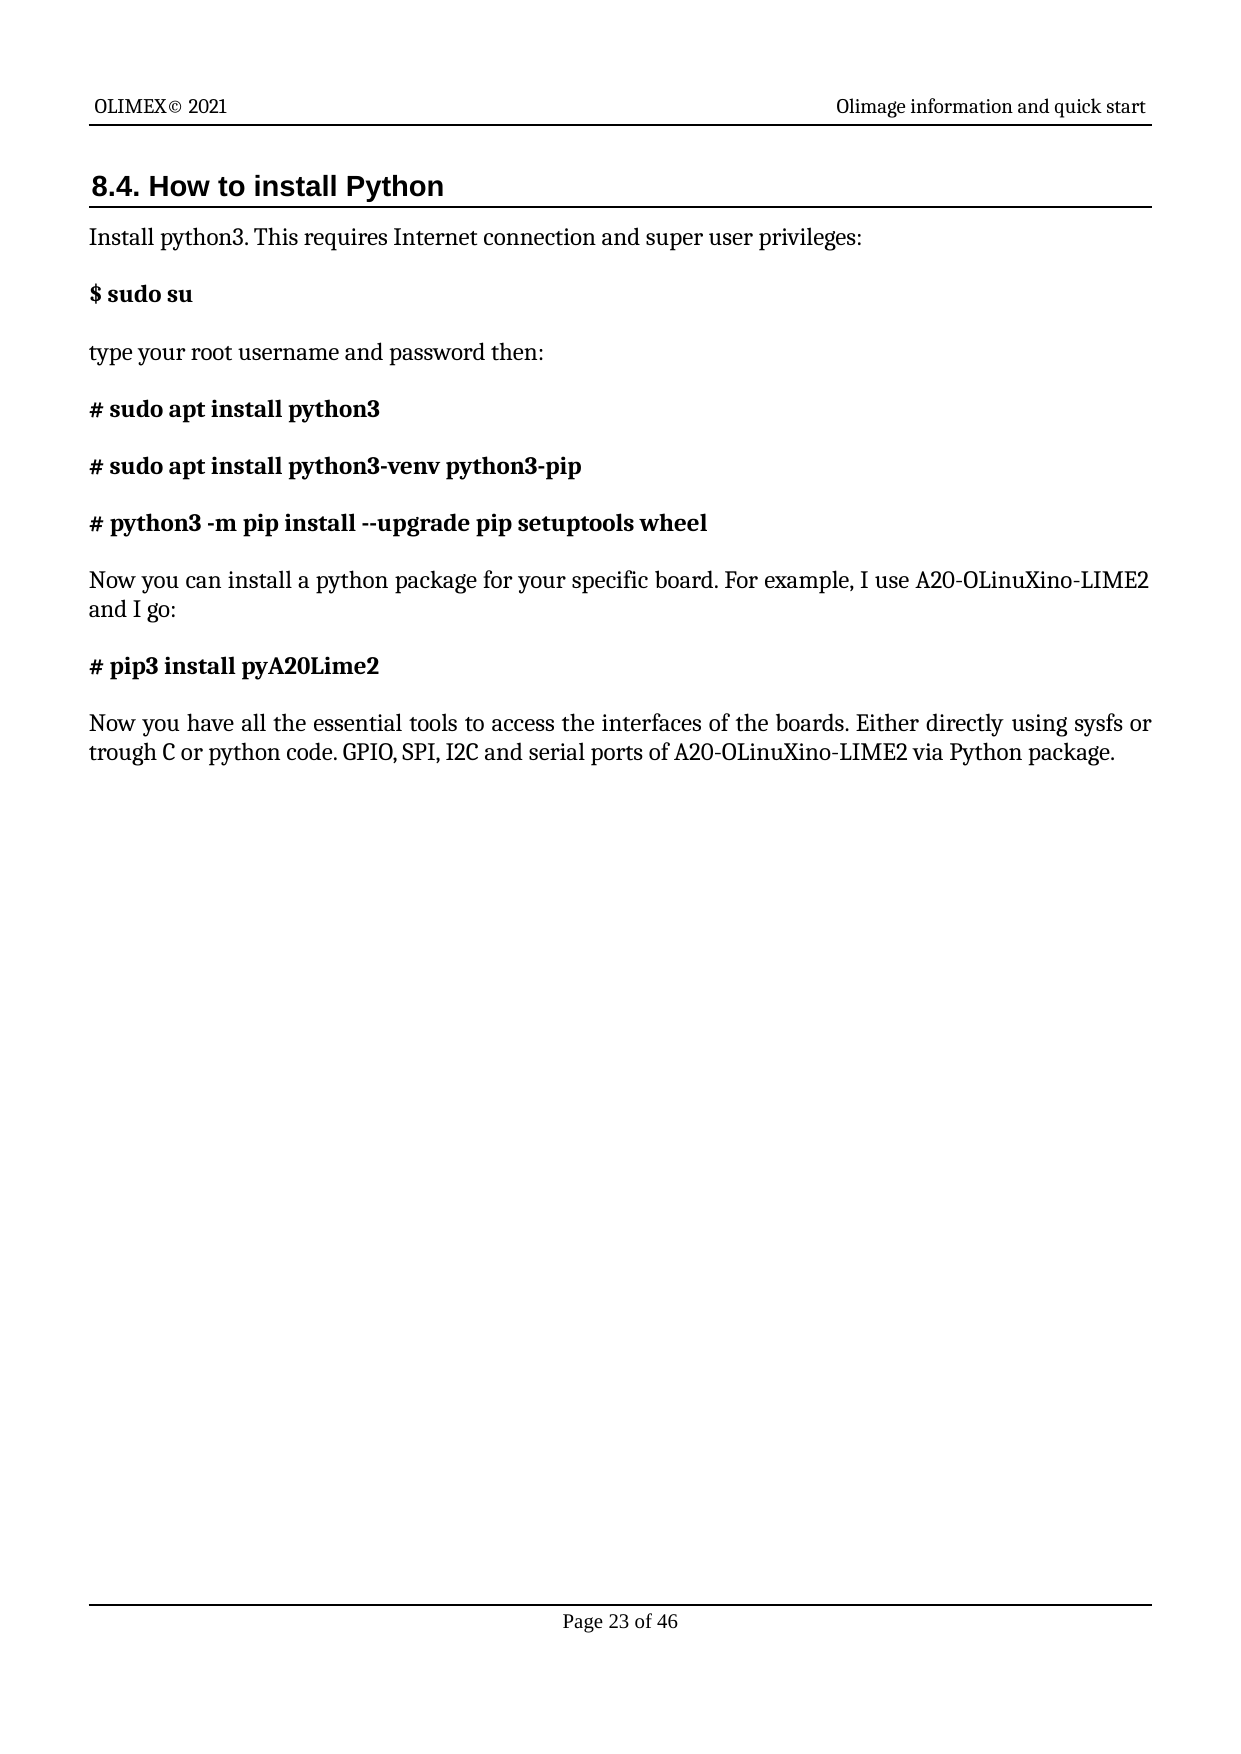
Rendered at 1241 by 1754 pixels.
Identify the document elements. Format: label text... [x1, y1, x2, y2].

text type your root username and password then: [88, 338, 1152, 367]
text # python3 -m pip install --upgrade pip setuptools wheel [88, 509, 1152, 538]
text # sudo apt install python3 [88, 395, 1152, 424]
text # sudo apt install python3-venv python3-pip [88, 452, 1152, 481]
text $ sudo su [88, 280, 1152, 309]
text # pip3 install pyA20Lime2 [88, 652, 1152, 681]
text Now you have all the essential tools to access the interfaces of the boards. Either directly using sysfs or trough C or python code. GPIO, SPI, I2C and serial ports of A20-OLinuXino-LIME2 via Python package. [88, 709, 1152, 767]
subtitle 8.4. How to install Python [88, 167, 1152, 208]
text Install python3. This requires Internet connection and super user privileges: [88, 223, 1152, 252]
text Now you can install a python package for your specific board. For example, I use A20-OLinuXino-LIME2 and I go: [88, 566, 1152, 624]
